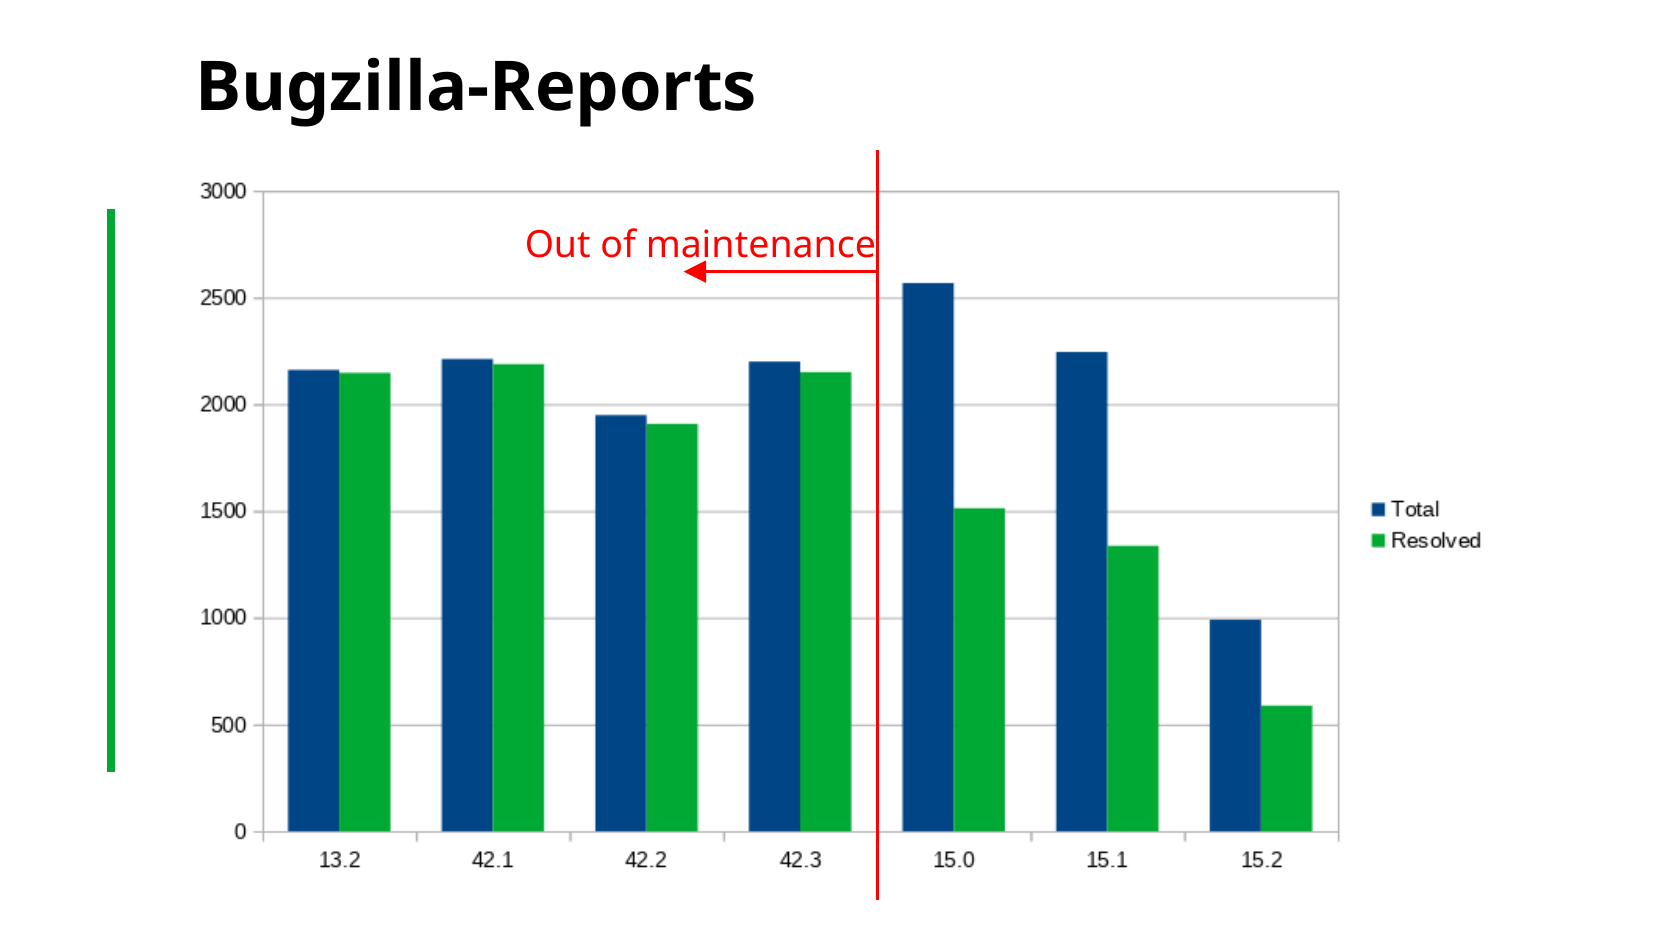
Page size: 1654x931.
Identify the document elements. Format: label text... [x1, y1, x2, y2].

picture [879, 169, 1496, 880]
picture [180, 169, 876, 880]
title Bugzilla-Reports [195, 6, 1621, 162]
text_box Out of maintenance [510, 210, 861, 271]
picture [861, 239, 870, 245]
